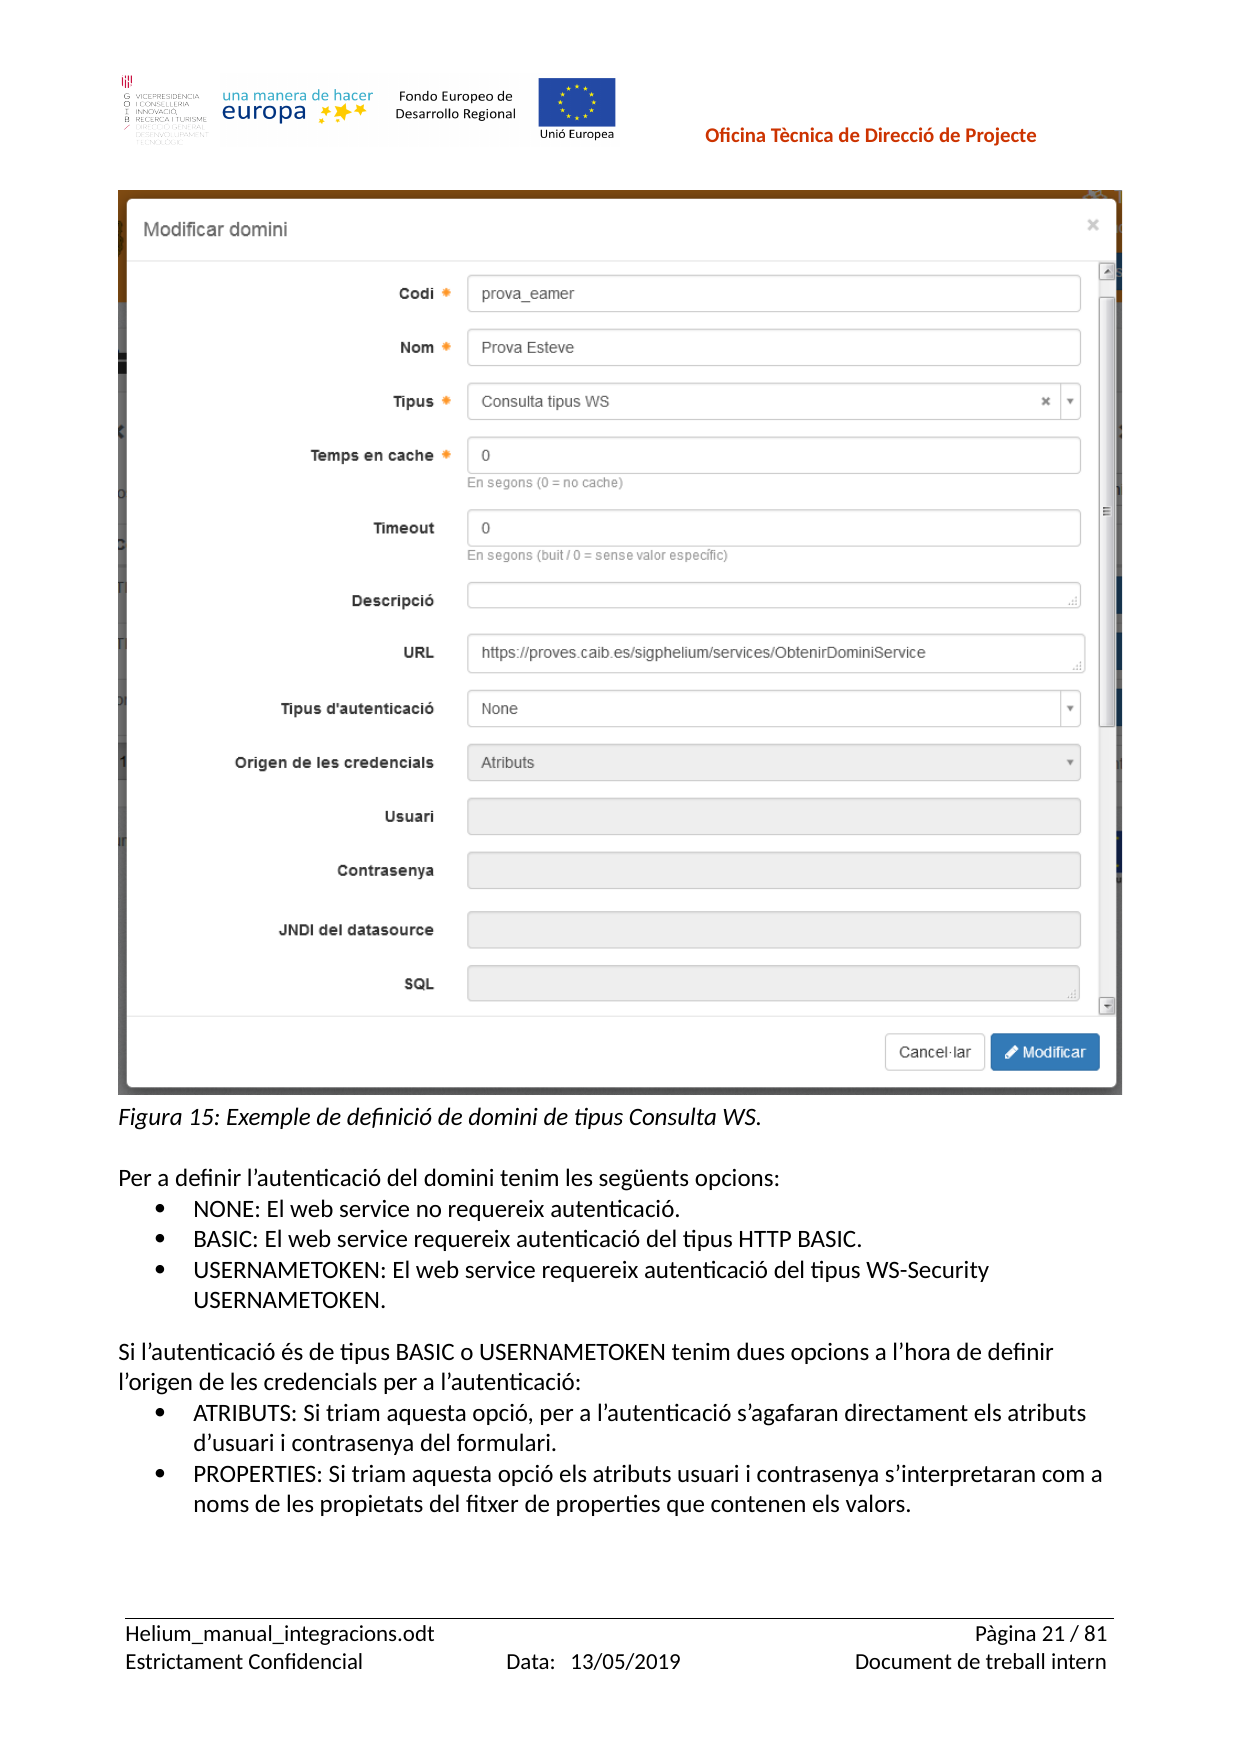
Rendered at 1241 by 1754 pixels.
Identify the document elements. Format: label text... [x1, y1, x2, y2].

list USERNAMETOKEN: El web service requereix autenticació del tipus WS-Security USERNAMETOKEN. [156, 1254, 1122, 1315]
text Si l’autenticació és de tipus BASIC o USERNAMETOKEN tenim dues opcions a l’hora de definir l’origen de les credencials per a l’autenticació: [118, 1336, 1122, 1397]
list BASIC: El web service requereix autenticació del tipus HTTP BASIC. [156, 1223, 1122, 1254]
picture [118, 73, 213, 147]
picture [219, 73, 621, 147]
text Figura 15: Exemple de definició de domini de tipus Consulta WS. [118, 1095, 1122, 1132]
list NONE: El web service no requereix autenticació. [156, 1193, 1122, 1223]
text Per a definir l’autenticació del domini tenim les següents opcions: [118, 1162, 1122, 1193]
list PROPERTIES: Si triam aquesta opció els atributs usuari i contrasenya s’interpretaran com a noms de les propietats del fitxer de properties que contenen els valors. [156, 1458, 1122, 1519]
picture [118, 190, 1123, 1095]
list ATRIBUTS: Si triam aquesta opció, per a l’autenticació s’agafaran directament els atributs d’usuari i contrasenya del formulari. [156, 1397, 1122, 1458]
